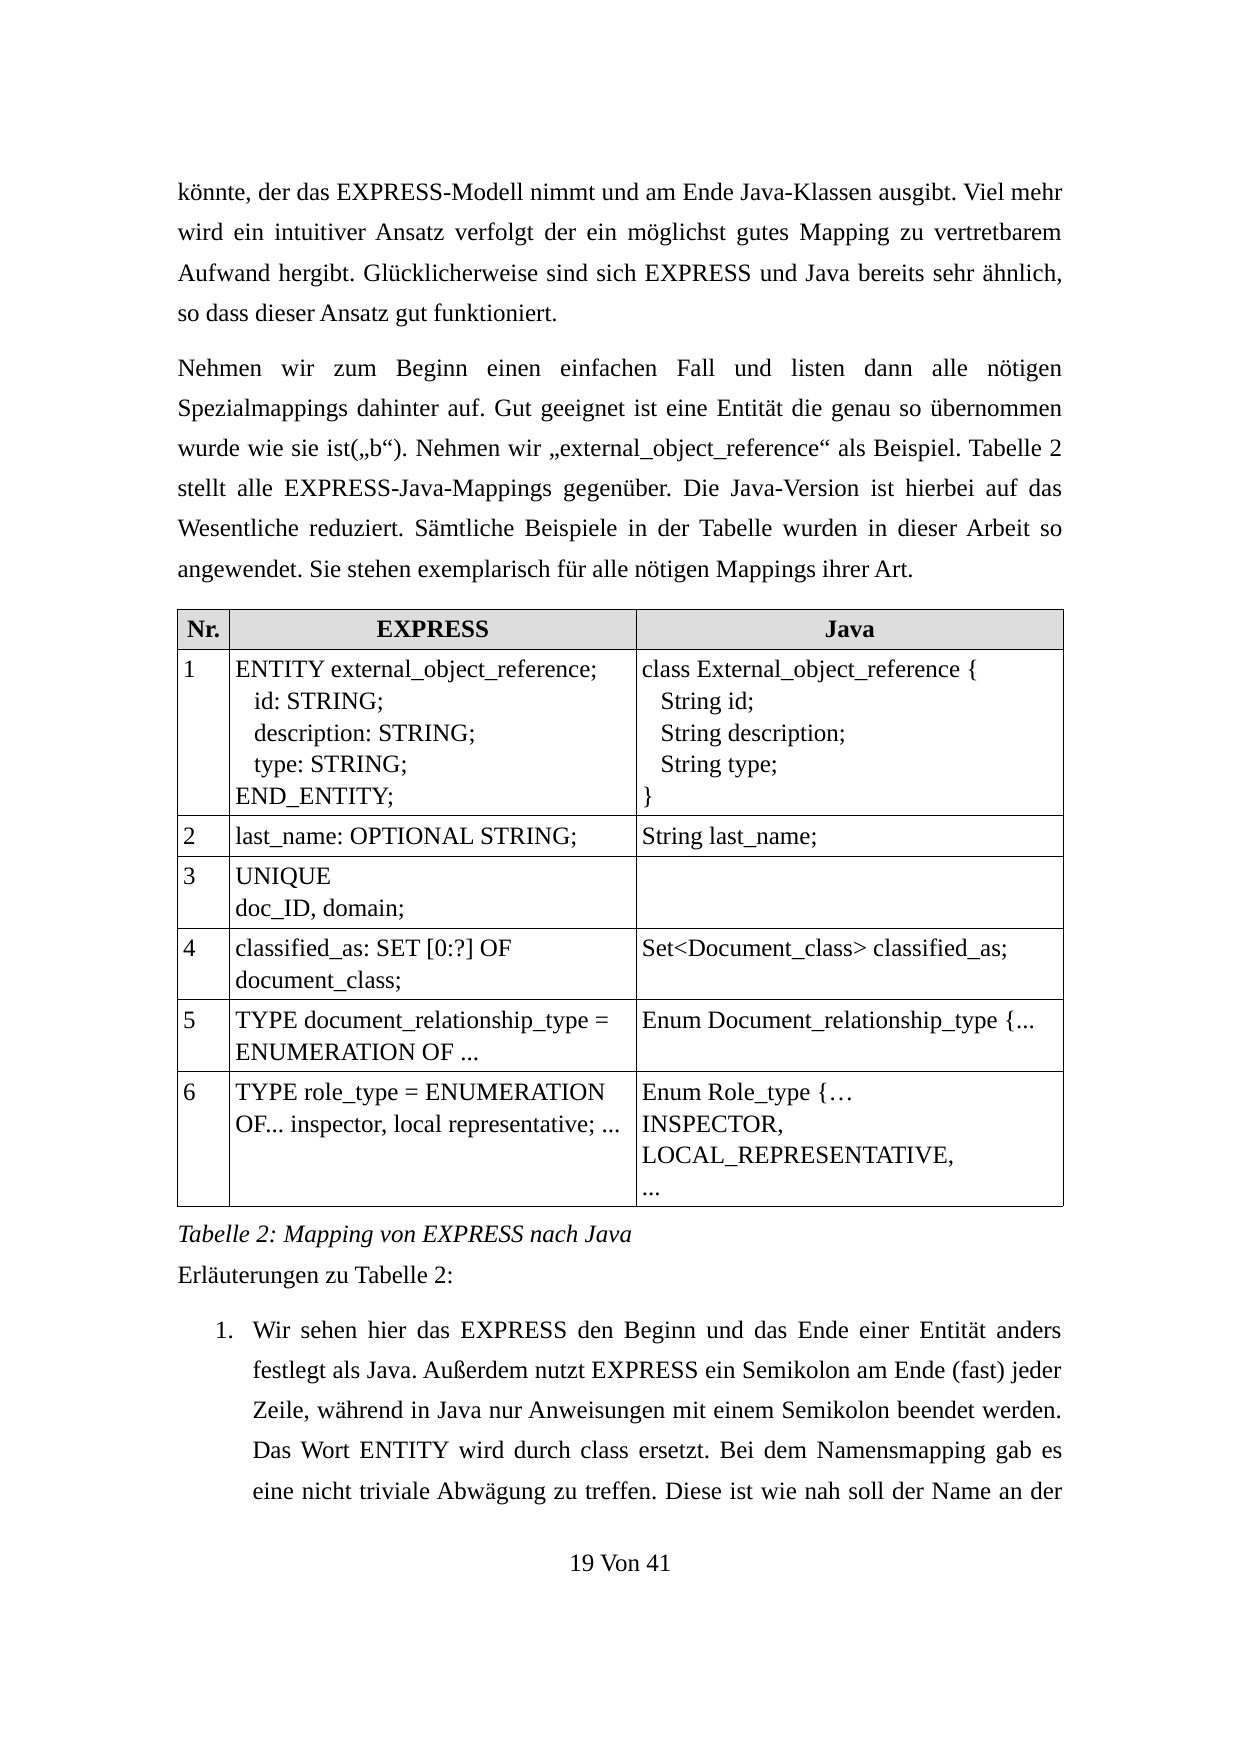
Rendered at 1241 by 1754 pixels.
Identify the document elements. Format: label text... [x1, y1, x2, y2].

table_cell Set<Document_class> classified_as; [637, 929, 1063, 999]
table_cell Enum Document_relationship_type {... [637, 1000, 1063, 1071]
table_cell 3 [178, 857, 229, 927]
table_cell ENTITY external_object_reference; id: STRING; description: STRING; type: STRING; END_ENTITY; [230, 650, 636, 815]
table_cell 1 [178, 650, 229, 815]
text Erläuterungen zu Tabelle 2: [177, 1260, 1063, 1289]
table_cell 5 [178, 1000, 229, 1071]
table_header Nr. [178, 610, 229, 649]
table_header Java [637, 610, 1063, 649]
table_cell [637, 857, 1063, 927]
table_cell 6 [178, 1072, 229, 1206]
table_cell TYPE role_type = ENUMERATION OF... inspector, local representative; ... [230, 1072, 636, 1206]
table_cell UNIQUE doc_ID, domain; [230, 857, 636, 927]
text Nehmen wir zum Beginn einen einfachen Fall und listen dann alle nötigen Spezialmappings dahinter auf. Gut geeignet ist eine Entität die genau so übernommen wurde wie sie ist(„b“). Nehmen wir „external_object_reference“ als Beispiel. Tabelle 2 stellt alle EXPRESS-Java-Mappings gegenüber. Die Java-Version ist hierbei auf das Wesentliche reduziert. Sämtliche Beispiele in der Tabelle wurden in dieser Arbeit so angewendet. Sie stehen exemplarisch für alle nötigen Mappings ihrer Art. [177, 353, 1063, 582]
text Tabelle 2: Mapping von EXPRESS nach Java [177, 1219, 1063, 1248]
table_cell class External_object_reference { String id; String description; String type; } [637, 650, 1063, 815]
table_cell last_name: OPTIONAL STRING; [230, 816, 636, 856]
table_cell 2 [178, 816, 229, 856]
table_cell Enum Role_type {… INSPECTOR, LOCAL_REPRESENTATIVE, ... [637, 1072, 1063, 1206]
table_header EXPRESS [230, 610, 636, 649]
list Wir sehen hier das EXPRESS den Beginn und das Ende einer Entität anders festlegt als Java. Außerdem nutzt EXPRESS ein Semikolon am Ende (fast) jeder Zeile, während in Java nur Anweisungen mit einem Semikolon beendet werden. Das Wort ENTITY wird durch class ersetzt. Bei dem Namensmapping gab es eine nicht triviale Abwägung zu treffen. Diese ist wie nah soll der Name an der [215, 1315, 1063, 1504]
text könnte, der das EXPRESS-Modell nimmt und am Ende Java-Klassen ausgibt. Viel mehr wird ein intuitiver Ansatz verfolgt der ein möglichst gutes Mapping zu vertretbarem Aufwand hergibt. Glücklicherweise sind sich EXPRESS und Java bereits sehr ähnlich, so dass dieser Ansatz gut funktioniert. [177, 177, 1063, 327]
table_cell 4 [178, 929, 229, 999]
table_cell classified_as: SET [0:?] OF document_class; [230, 929, 636, 999]
table_cell TYPE document_relationship_type = ENUMERATION OF ... [230, 1000, 636, 1071]
table_cell String last_name; [637, 816, 1063, 856]
